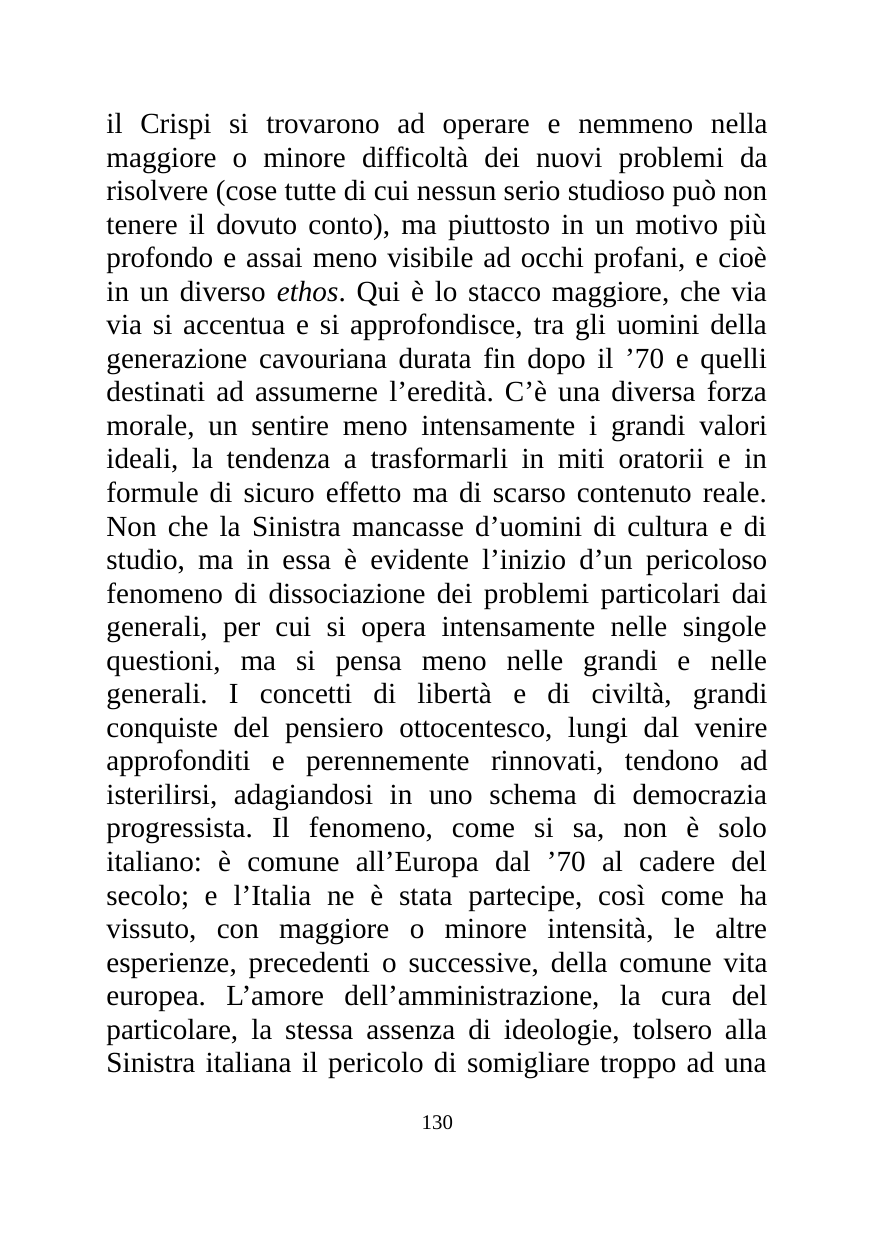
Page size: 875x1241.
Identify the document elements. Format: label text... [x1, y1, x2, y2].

text il Crispi si trovarono ad operare e nemmeno nella maggiore o minore difficoltà dei nuovi problemi da risolvere (cose tutte di cui nessun serio studioso può non tenere il dovuto conto), ma piuttosto in un motivo più profondo e assai meno visibile ad occhi profani, e cioè in un diverso ethos. Qui è lo stacco maggiore, che via via si accentua e si approfondisce, tra gli uomini della generazione cavouriana durata fin dopo il ’70 e quelli destinati ad assumerne l’eredità. C’è una diversa forza morale, un sentire meno intensamente i grandi valori ideali, la tendenza a trasformarli in miti oratorii e in formule di sicuro effetto ma di scarso contenuto reale. Non che la Sinistra mancasse d’uomini di cultura e di studio, ma in essa è evidente l’inizio d’un pericoloso fenomeno di dissociazione dei problemi particolari dai generali, per cui si opera intensamente nelle singole questioni, ma si pensa meno nelle grandi e nelle generali. I concetti di libertà e di civiltà, grandi conquiste del pensiero ottocentesco, lungi dal venire approfonditi e perennemente rinnovati, tendono ad isterilirsi, adagiandosi in uno schema di democrazia progressista. Il fenomeno, come si sa, non è solo italiano: è comune all’Europa dal ’70 al cadere del secolo; e l’Italia ne è stata partecipe, così come ha vissuto, con maggiore o minore intensità, le altre esperienze, precedenti o successive, della comune vita europea. L’amore dell’amministrazione, la cura del particolare, la stessa assenza di ideologie, tolsero alla Sinistra italiana il pericolo di somigliare troppo ad una [106, 106, 768, 1079]
